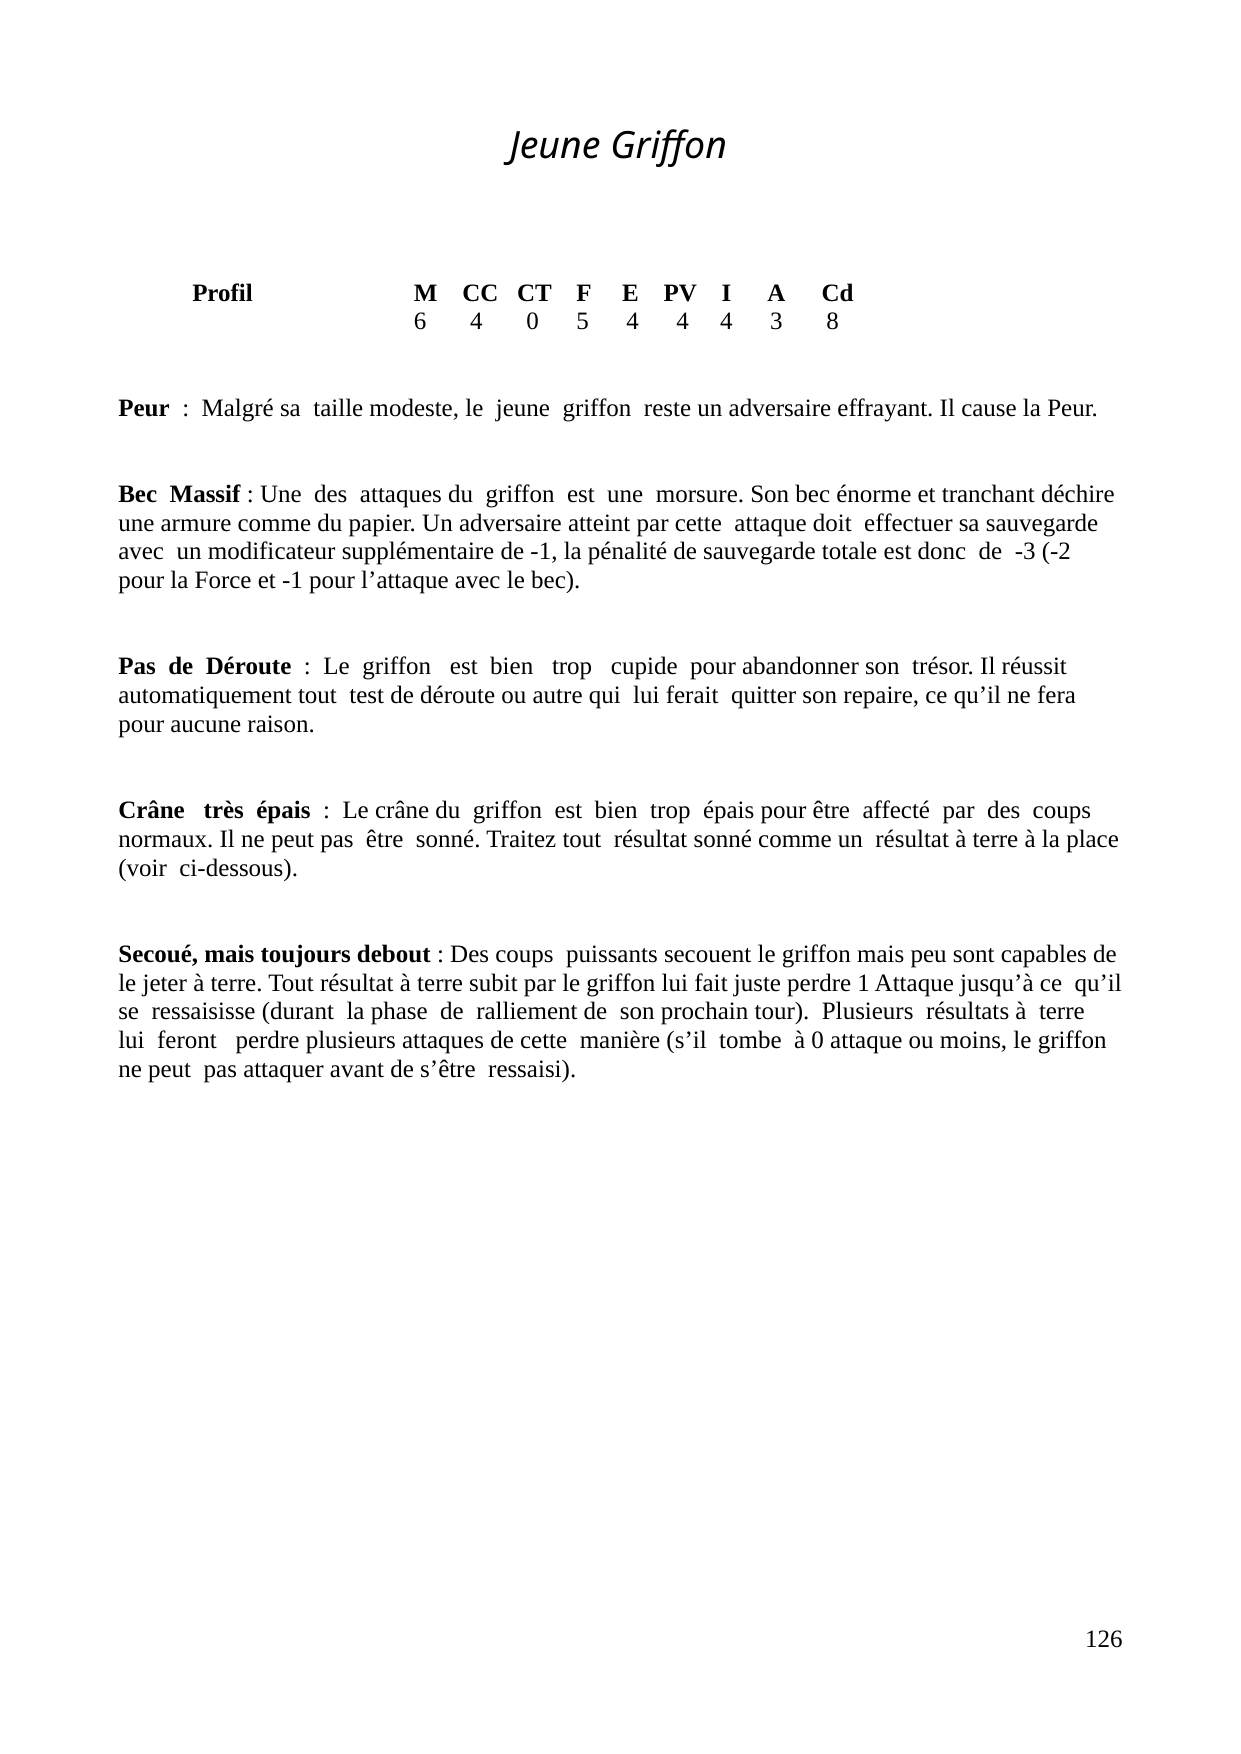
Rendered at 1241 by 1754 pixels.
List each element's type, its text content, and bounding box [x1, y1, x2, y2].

text Jeune Griffon [118, 118, 1122, 169]
text Crâne très épais : Le crâne du griffon est bien trop épais pour être affecté par des coups normaux. Il ne peut pas être sonné. Traitez tout résultat sonné comme un résultat à terre à la place (voir ci-dessous). [118, 795, 1122, 881]
text Profil M CC CT F E PV I A Cd [192, 278, 1122, 306]
text 6 4 0 5 4 4 4 3 8 [192, 306, 1122, 335]
text Peur : Malgré sa taille modeste, le jeune griffon reste un adversaire effrayant. Il cause la Peur. [118, 393, 1122, 421]
text Bec Massif : Une des attaques du griffon est une morsure. Son bec énorme et tranchant déchire une armure comme du papier. Un adversaire atteint par cette attaque doit effectuer sa sauvegarde avec un modificateur supplémentaire de -1, la pénalité de sauvegarde totale est donc de -3 (-2 pour la Force et -1 pour l’attaque avec le bec). [118, 479, 1122, 594]
text Secoué, mais toujours debout : Des coups puissants secouent le griffon mais peu sont capables de le jeter à terre. Tout résultat à terre subit par le griffon lui fait juste perdre 1 Attaque jusqu’à ce qu’il se ressaisisse (durant la phase de ralliement de son prochain tour). Plusieurs résultats à terre lui feront perdre plusieurs attaques de cette manière (s’il tombe à 0 attaque ou moins, le griffon ne peut pas attaquer avant de s’être ressaisi). [118, 939, 1122, 1083]
text Pas de Déroute : Le griffon est bien trop cupide pour abandonner son trésor. Il réussit automatiquement tout test de déroute ou autre qui lui ferait quitter son repaire, ce qu’il ne fera pour aucune raison. [118, 651, 1122, 738]
